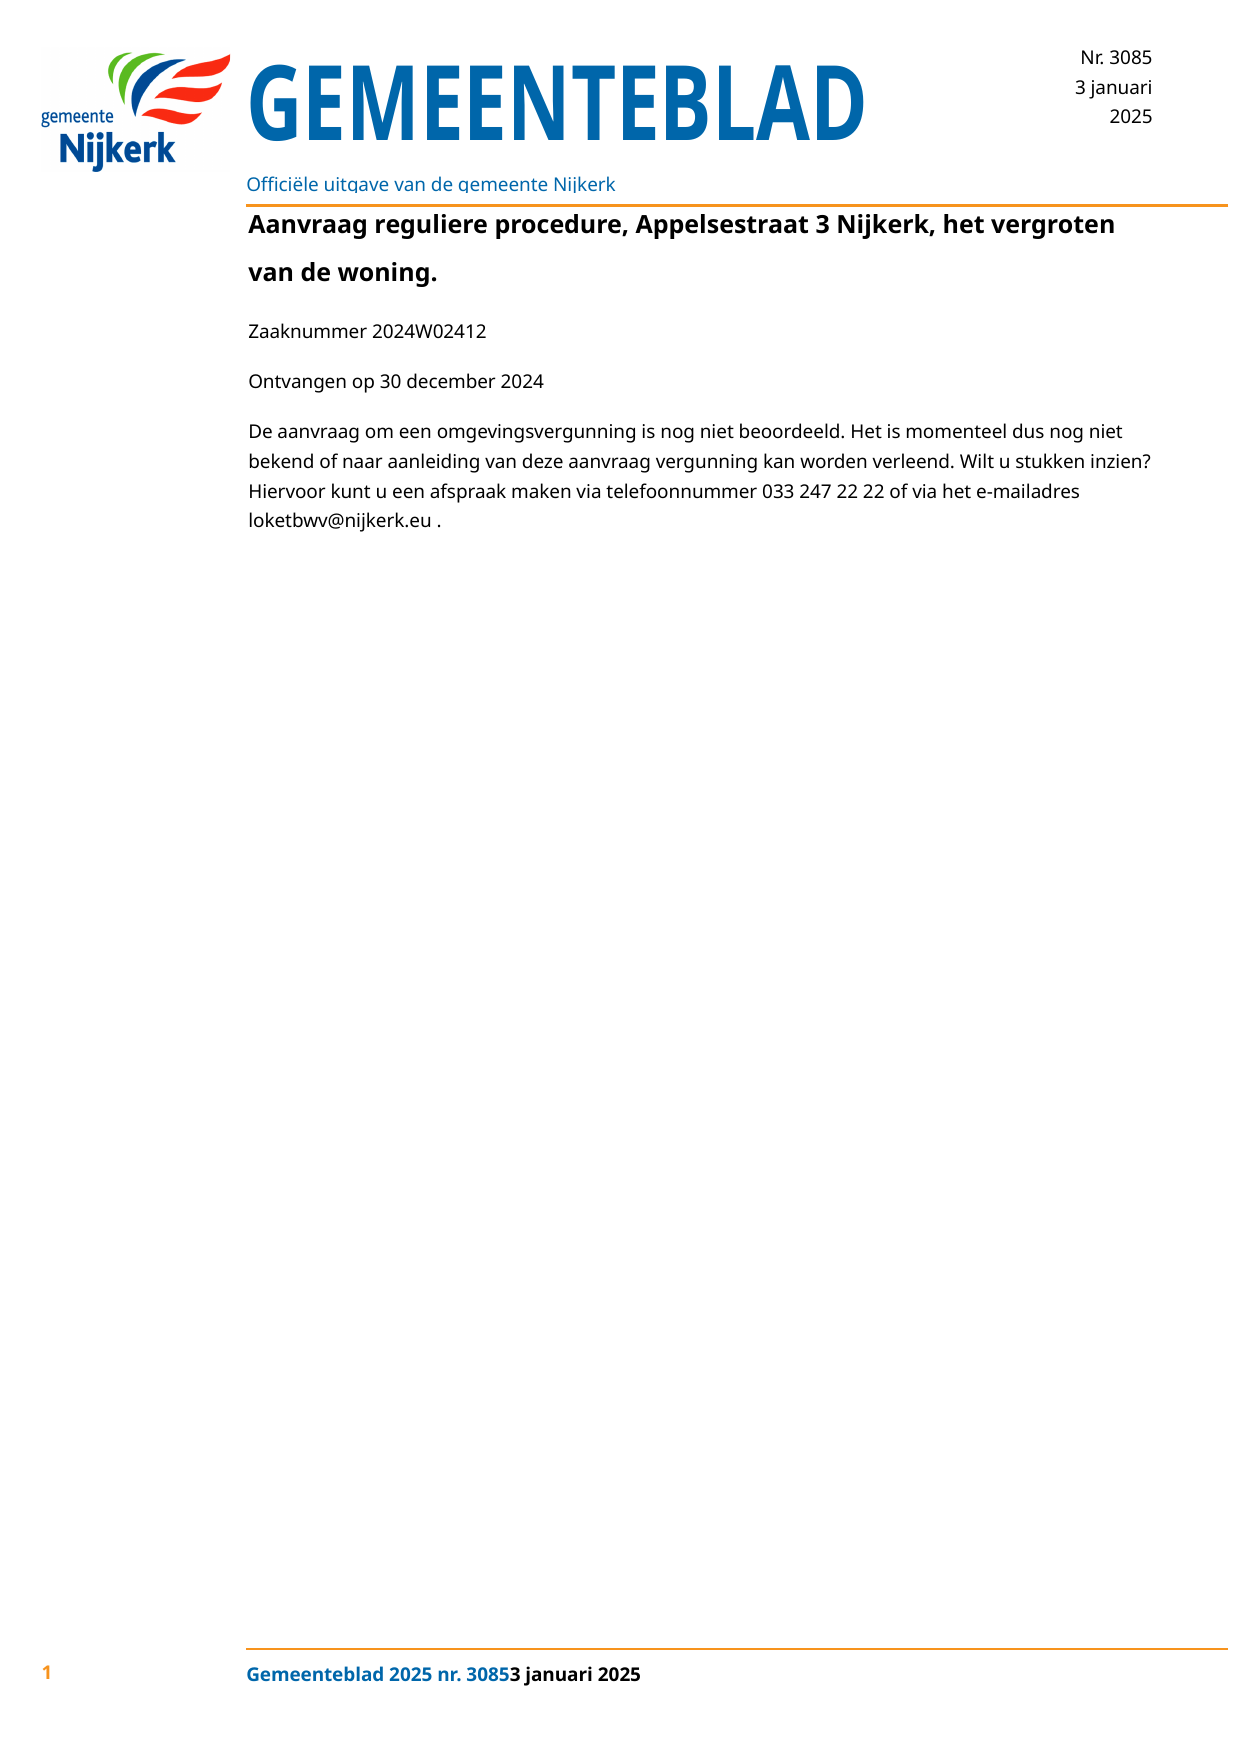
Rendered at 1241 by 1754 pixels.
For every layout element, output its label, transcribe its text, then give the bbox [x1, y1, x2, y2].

text Zaaknummer 2024W02412 [248, 318, 1152, 344]
picture [41, 47, 231, 172]
text Aanvraag reguliere procedure, Appelsestraat 3 Nijkerk, het vergroten van de woning. [248, 207, 1152, 288]
text Ontvangen op 30 december 2024 [248, 368, 1152, 394]
text De aanvraag om een omgevingsvergunning is nog niet beoordeeld. Het is momenteel dus nog niet bekend of naar aanleiding van deze aanvraag vergunning kan worden verleend. Wilt u stukken inzien? Hiervoor kunt u een afspraak maken via telefoonnummer 033 247 22 22 of via het e-mailadres loketbwv@nijkerk.eu . [248, 419, 1152, 533]
